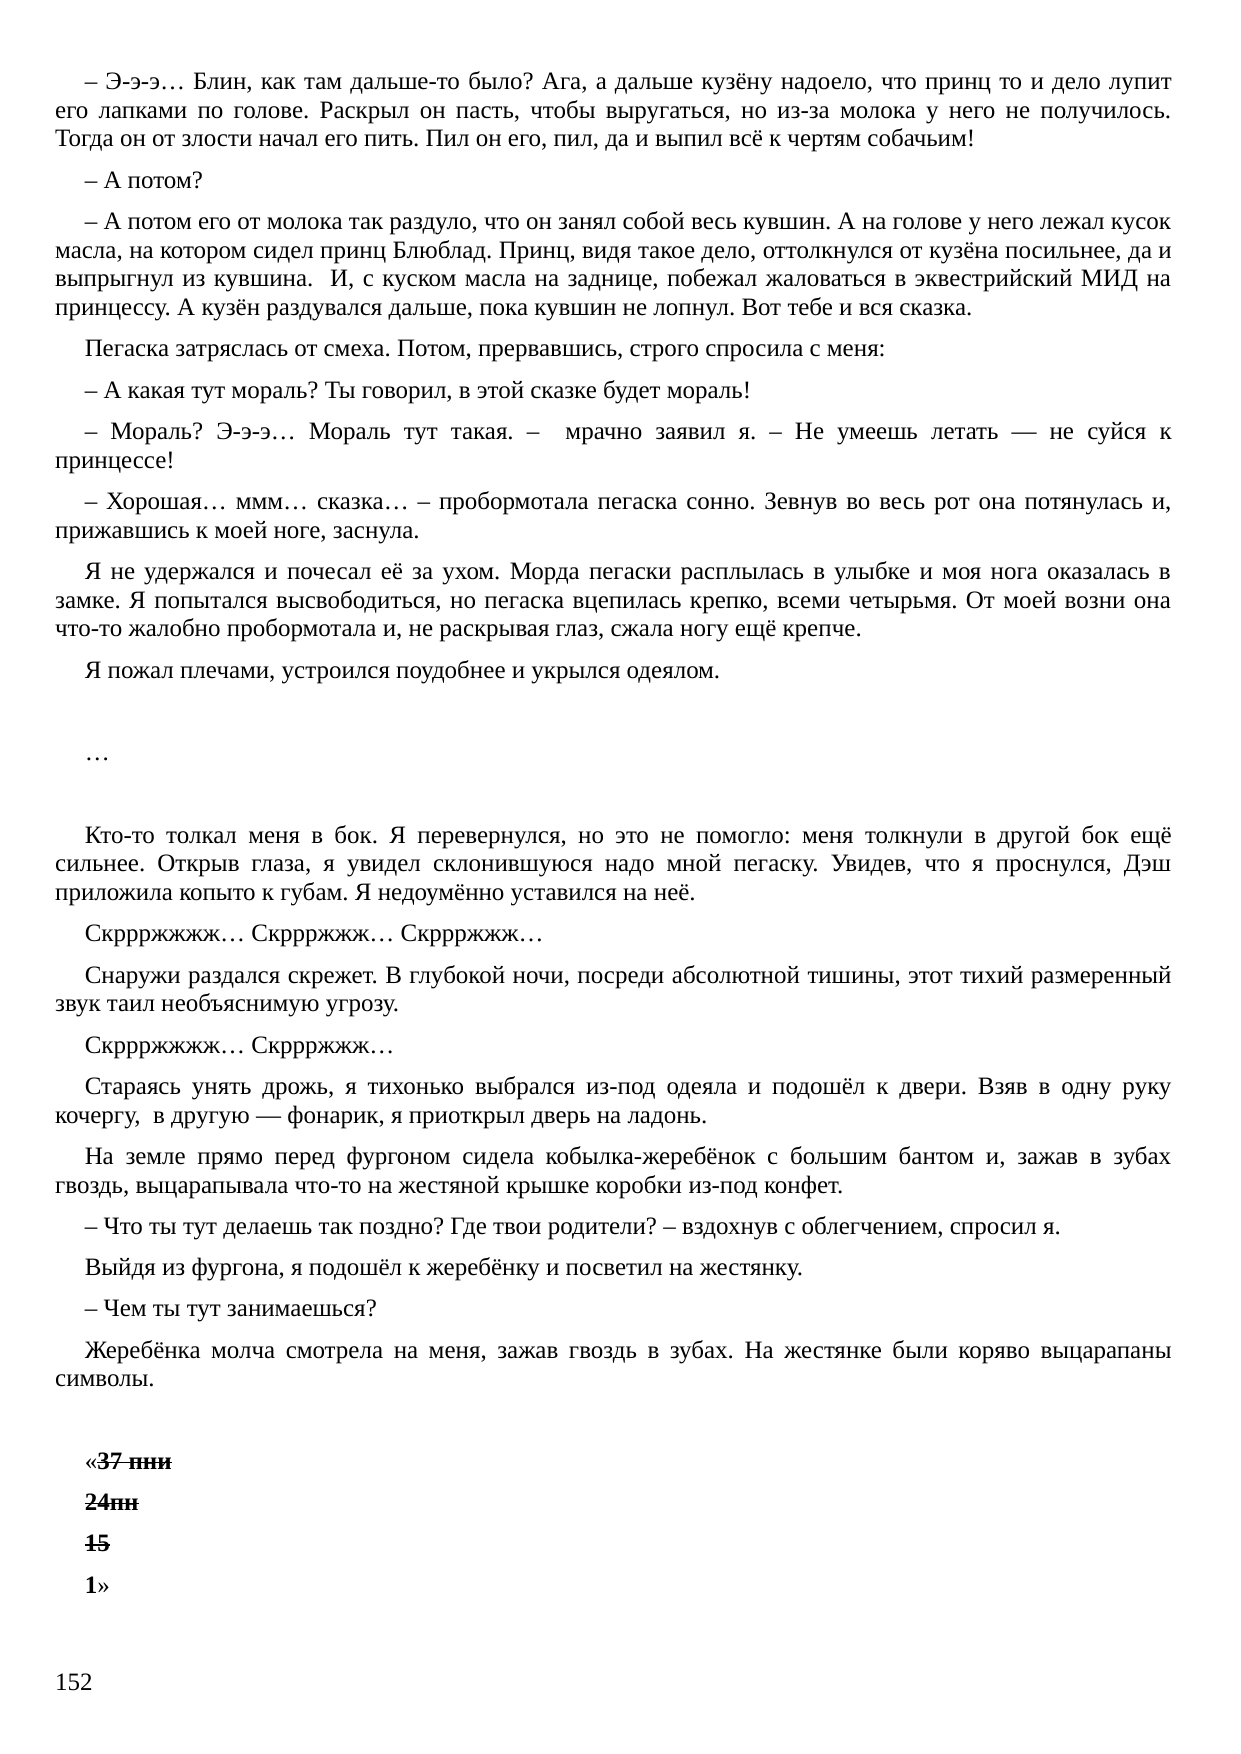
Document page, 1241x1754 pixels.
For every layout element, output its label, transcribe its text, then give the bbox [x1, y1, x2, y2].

text 1» [55, 1570, 1173, 1598]
text Скррржжжж… Скррржжж… Скррржжж… [55, 918, 1173, 947]
text – А какая тут мораль? Ты говорил, в этой сказке будет мораль! [55, 375, 1173, 403]
text – Мораль? Э-э-э… Мораль тут такая. – мрачно заявил я. – Не умеешь летать — не суйся к принцессе! [55, 416, 1173, 473]
text Снаружи раздался скрежет. В глубокой ночи, посреди абсолютной тишины, этот тихий размеренный звук таил необъяснимую угрозу. [55, 960, 1173, 1017]
text … [55, 737, 1173, 766]
text – Чем ты тут занимаешься? [55, 1293, 1173, 1322]
text – А потом его от молока так раздуло, что он занял собой весь кувшин. А на голове у него лежал кусок масла, на котором сидел принц Блюблад. Принц, видя такое дело, оттолкнулся от кузёна посильнее, да и выпрыгнул из кувшина. И, с куском масла на заднице, побежал жаловаться в эквестрийский МИД на принцессу. А кузён раздувался дальше, пока кувшин не лопнул. Вот тебе и вся сказка. [55, 206, 1173, 321]
text Я не удержался и почесал её за ухом. Морда пегаски расплылась в улыбке и моя нога оказалась в замке. Я попытался высвободиться, но пегаска вцепилась крепко, всеми четырьмя. От моей возни она что-то жалобно пробормотала и, не раскрывая глаз, сжала ногу ещё крепче. [55, 556, 1173, 642]
text «37 пни [55, 1446, 1173, 1475]
text Кто-то толкал меня в бок. Я перевернулся, но это не помогло: меня толкнули в другой бок ещё сильнее. Открыв глаза, я увидел склонившуюся надо мной пегаску. Увидев, что я проснулся, Дэш приложила копыто к губам. Я недоумённо уставился на неё. [55, 820, 1173, 906]
text – Э-э-э… Блин, как там дальше-то было? Ага, а дальше кузёну надоело, что принц то и дело лупит его лапками по голове. Раскрыл он пасть, чтобы выругаться, но из-за молока у него не получилось. Тогда он от злости начал его пить. Пил он его, пил, да и выпил всё к чертям собачьим! [55, 66, 1173, 152]
text Скррржжжж… Скррржжж… [55, 1030, 1173, 1058]
text 24пн [55, 1487, 1173, 1516]
text Стараясь унять дрожь, я тихонько выбрался из-под одеяла и подошёл к двери. Взяв в одну руку кочергу, в другую — фонарик, я приоткрыл дверь на ладонь. [55, 1071, 1173, 1128]
text – А потом? [55, 165, 1173, 193]
text – Что ты тут делаешь так поздно? Где твои родители? – вздохнув с облегчением, спросил я. [55, 1211, 1173, 1240]
text Пегаска затряслась от смеха. Потом, прервавшись, строго спросила с меня: [55, 333, 1173, 362]
text Я пожал плечами, устроился поудобнее и укрылся одеялом. [55, 655, 1173, 683]
text – Хорошая… ммм… сказка… – пробормотала пегаска сонно. Зевнув во весь рот она потянулась и, прижавшись к моей ноге, заснула. [55, 486, 1173, 543]
text Выйдя из фургона, я подошёл к жеребёнку и посветил на жестянку. [55, 1252, 1173, 1281]
text 15 [55, 1528, 1173, 1557]
text На земле прямо перед фургоном сидела кобылка-жеребёнок с большим бантом и, зажав в зубах гвоздь, выцарапывала что-то на жестяной крышке коробки из-под конфет. [55, 1141, 1173, 1198]
text Жеребёнка молча смотрела на меня, зажав гвоздь в зубах. На жестянке были коряво выцарапаны символы. [55, 1335, 1173, 1392]
